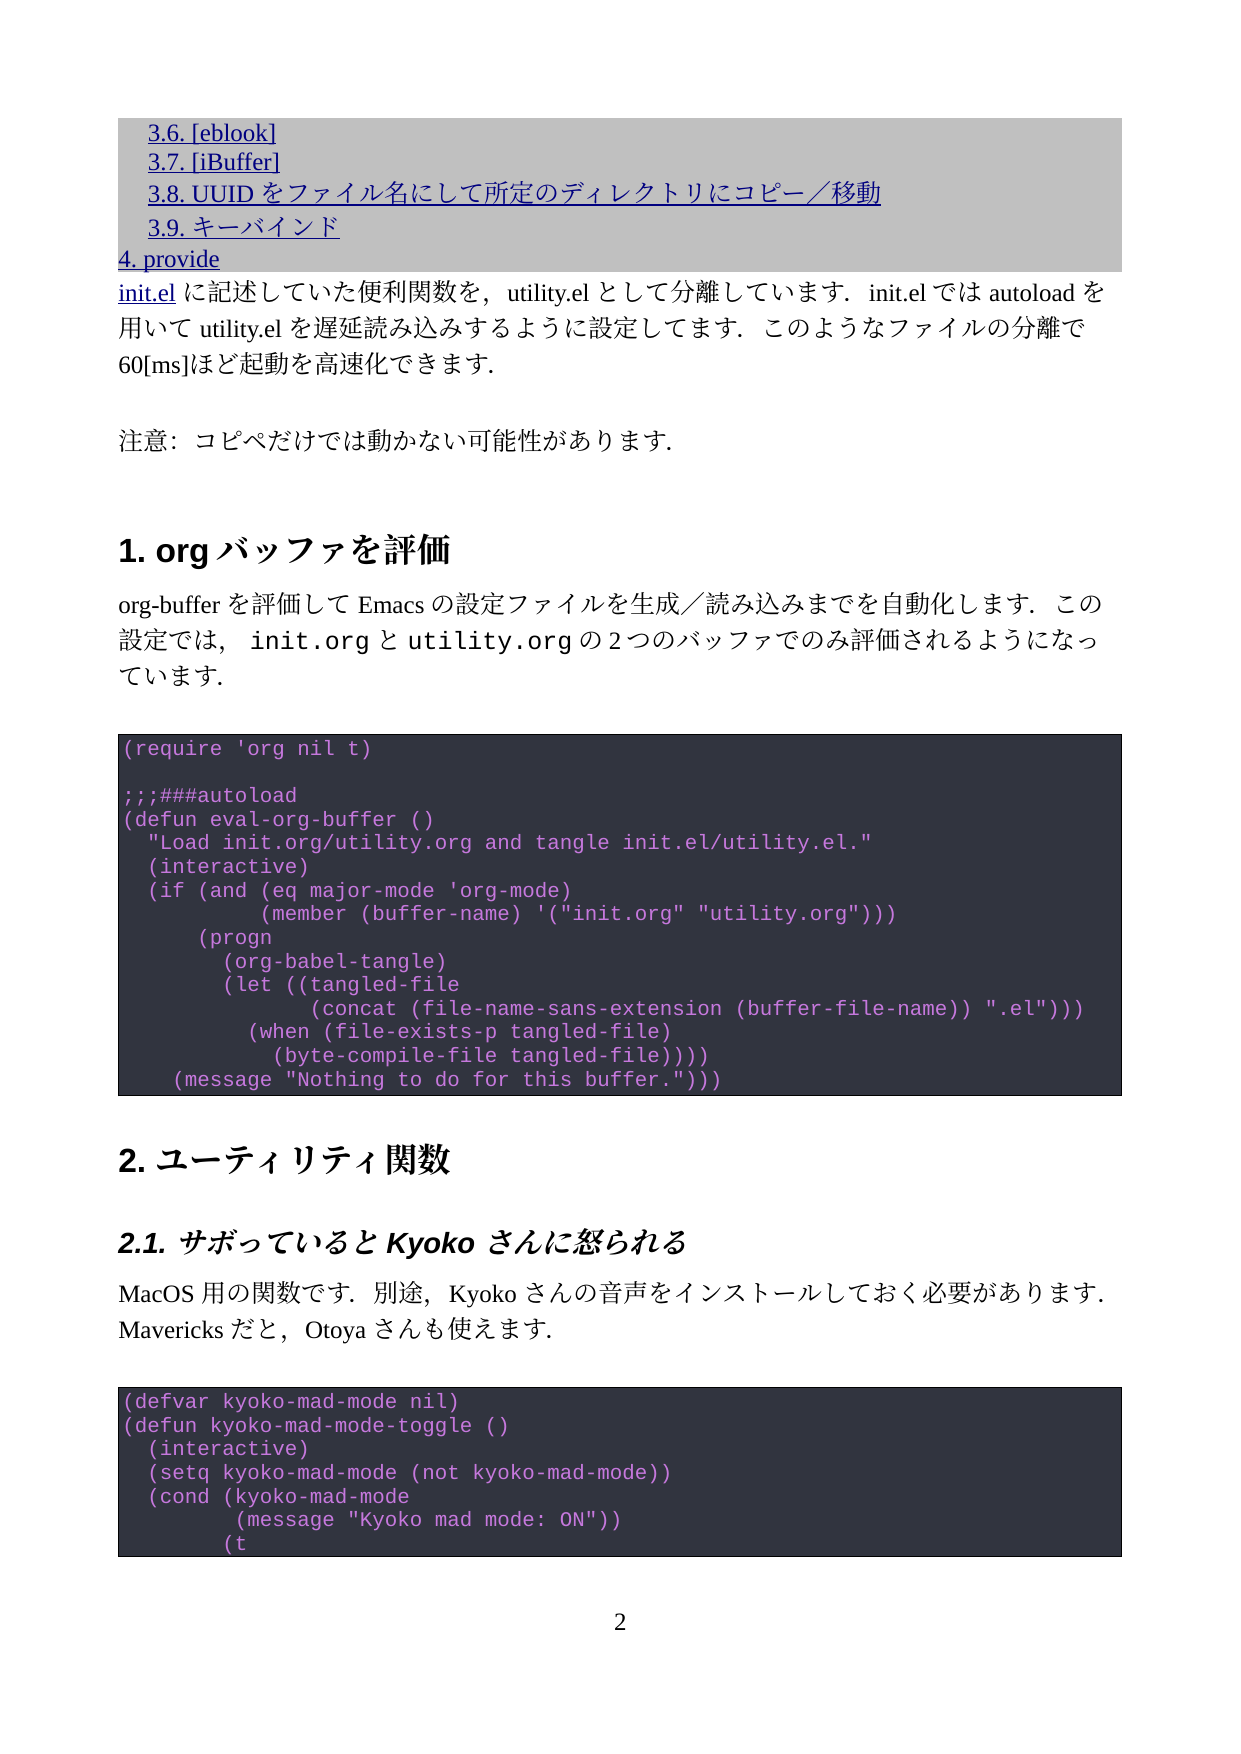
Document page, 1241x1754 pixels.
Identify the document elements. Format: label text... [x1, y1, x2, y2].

text (interactive) [119, 1434, 1121, 1458]
text (setq kyoko-mad-mode (not kyoko-mad-mode)) [119, 1458, 1121, 1482]
text (when (file-exists-p tangled-file) [119, 1018, 1121, 1041]
text "Load init.org/utility.org and tangle init.el/utility.el." [119, 828, 1121, 852]
text (message "Nothing to do for this buffer."))) [119, 1065, 1121, 1095]
text 3.9. キーバインド [148, 210, 1122, 244]
text (require 'org nil t) [119, 735, 1121, 757]
text (cond (kyoko-mad-mode [119, 1482, 1121, 1505]
text (let ((tangled-file [119, 970, 1121, 994]
text (member (buffer-name) '("init.org" "utility.org"))) [119, 899, 1121, 923]
text MacOS 用の関数です．別途，Kyoko さんの音声をインストールしておく必要があります．Mavericks だと，Otoya さんも使えます． [118, 1274, 1122, 1374]
text (defvar kyoko-mad-mode nil) [119, 1388, 1121, 1411]
text (concat (file-name-sans-extension (buffer-file-name)) ".el"))) [119, 994, 1121, 1018]
text (org-babel-tangle) [119, 947, 1121, 970]
text (message "Kyoko mad mode: ON")) [119, 1505, 1121, 1529]
text 3.6. [eblook] [148, 118, 1122, 147]
text (byte-compile-file tangled-file)))) [119, 1041, 1121, 1065]
text (defun kyoko-mad-mode-toggle () [119, 1411, 1121, 1434]
subtitle サボっていると Kyoko さんに怒られる [118, 1219, 1122, 1261]
text 注意：コピペだけでは動かない可能性があります． [118, 422, 1122, 486]
text ;;;###autoload [119, 781, 1121, 805]
subtitle orgバッファを評価 [118, 524, 1122, 572]
text (interactive) [119, 852, 1121, 876]
text 3.7. [iBuffer] [148, 147, 1122, 176]
text 3.8. UUID をファイル名にして所定のディレクトリにコピー／移動 [148, 176, 1122, 210]
subtitle ユーティリティ関数 [118, 1134, 1122, 1182]
text (if (and (eq major-mode 'org-mode) [119, 876, 1121, 899]
text (t [119, 1529, 1121, 1556]
text org-buffer を評価して Emacs の設定ファイルを生成／読み込みまでを自動化します．この設定では， init.org と utility.org の2つのバッファでのみ評価されるようになっています． [118, 584, 1122, 721]
text (defun eval-org-buffer () [119, 805, 1121, 828]
text (progn [119, 923, 1121, 947]
text 4. provide [118, 244, 1122, 272]
text init.el に記述していた便利関数を，utility.el として分離しています．init.el では autoload を用いて utility.el を遅延読み込みするように設定してます．このようなファイルの分離で60[ms]ほど起動を高速化できます． [118, 272, 1122, 409]
